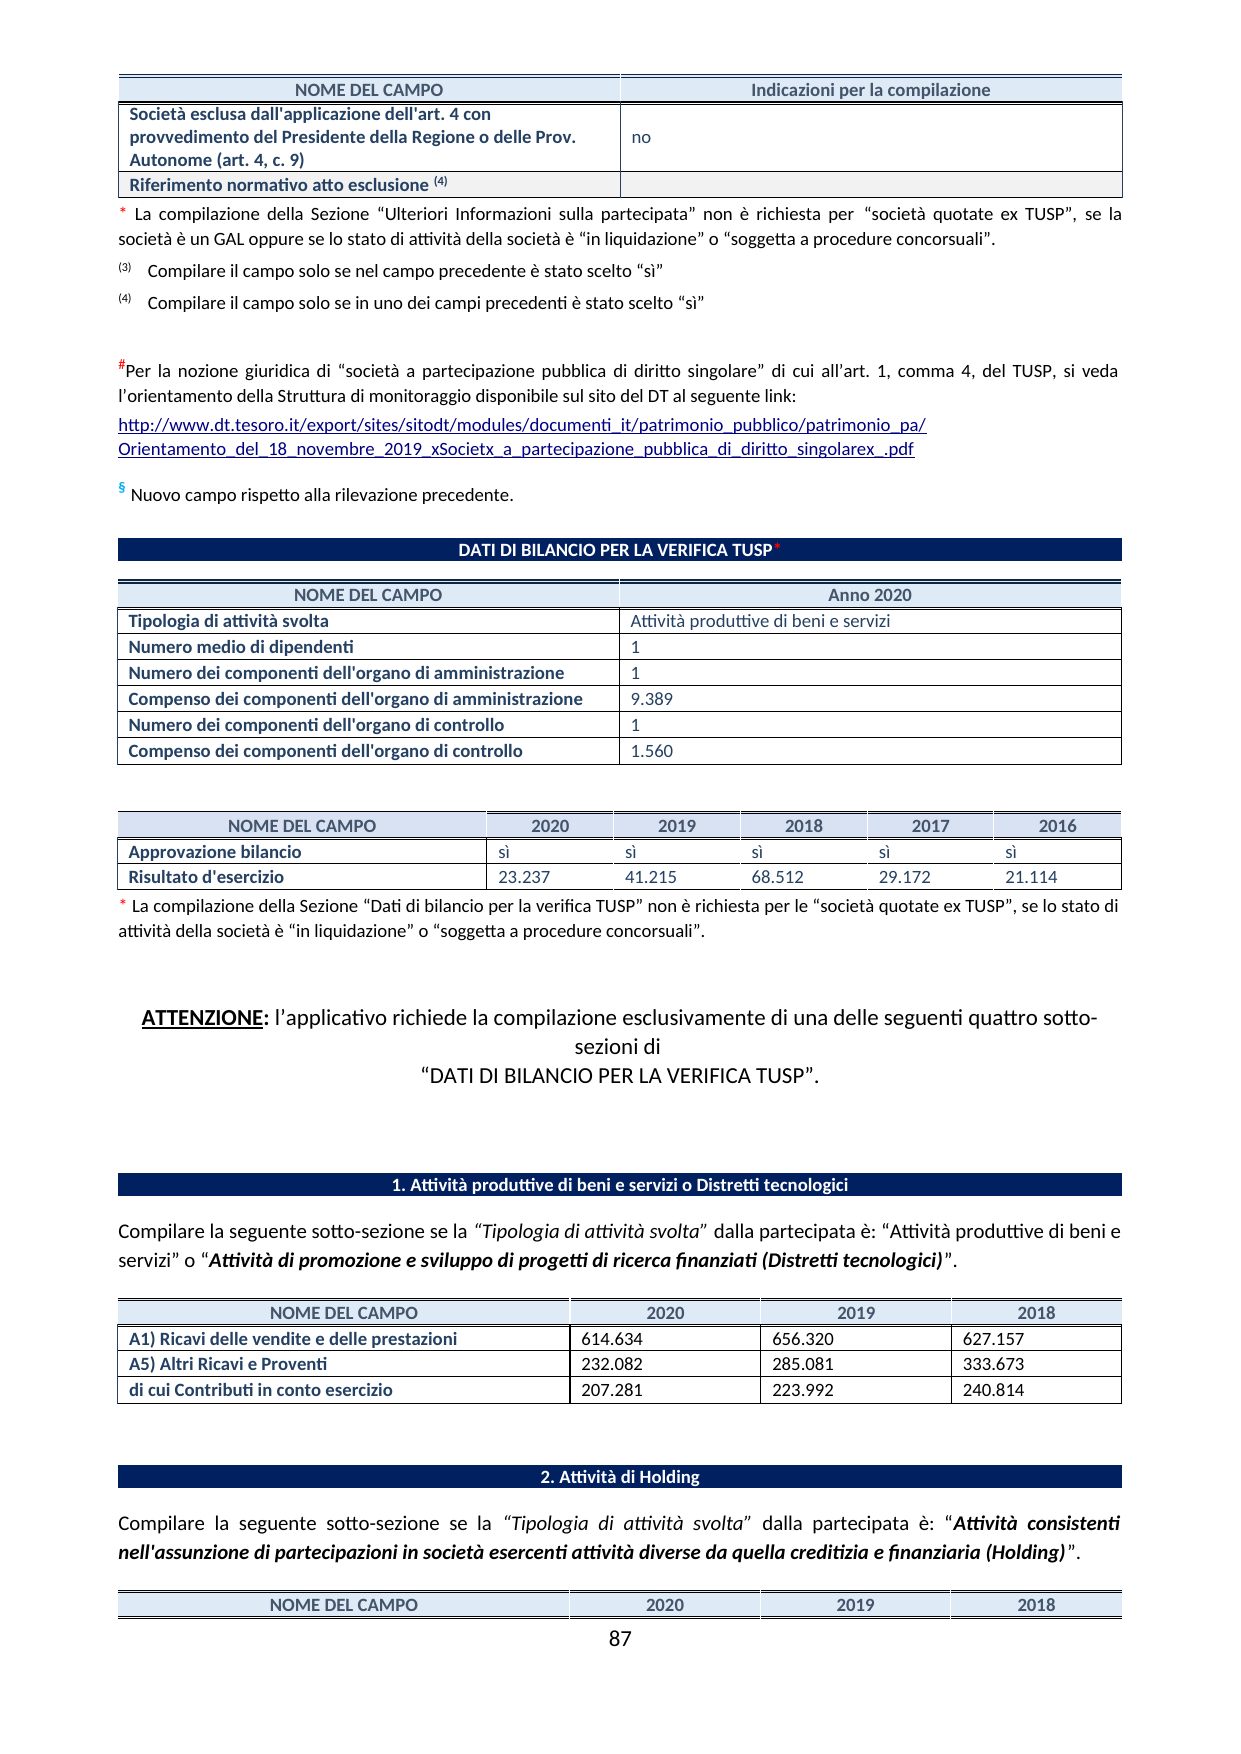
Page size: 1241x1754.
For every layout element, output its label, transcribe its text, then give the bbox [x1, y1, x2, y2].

table_cell sì [994, 840, 1121, 863]
table_cell Numero dei componenti dell'organo di amministrazione [118, 660, 619, 685]
text #Per la nozione giuridica di “società a partecipazione pubblica di diritto singolare” di cui all’art. 1, comma 4, del TUSP, si veda l’orientamento della Struttura di monitoraggio disponibile sul sito del DT al seguente link: [118, 355, 1122, 407]
table_cell Numero dei componenti dell'organo di controllo [118, 712, 619, 737]
table_header 2020 [487, 814, 613, 837]
table_cell sì [868, 840, 993, 863]
table_header 2018 [952, 1301, 1122, 1324]
table_cell 1 [620, 712, 1121, 737]
table_header NOME DEL CAMPO [118, 584, 619, 607]
table_cell 240.814 [952, 1377, 1121, 1402]
table_cell Compenso dei componenti dell'organo di controllo [118, 738, 619, 763]
table_header Anno 2020 [620, 584, 1121, 607]
table_cell Compenso dei componenti dell'organo di amministrazione [118, 686, 619, 711]
table_cell Approvazione bilancio [118, 840, 486, 863]
table_header 2016 [994, 814, 1121, 837]
table_cell 656.320 [761, 1327, 951, 1350]
list Compilare il campo solo se in uno dei campi precedenti è stato scelto “sì” [118, 291, 1122, 314]
table_cell A5) Altri Ricavi e Proventi [118, 1351, 569, 1376]
table_header 2019 [761, 1593, 950, 1616]
table_cell [621, 172, 1122, 197]
table_header NOME DEL CAMPO [118, 812, 486, 837]
table_cell Società esclusa dall'applicazione dell'art. 4 con provvedimento del Presidente della Regione o delle Prov. Autonome (art. 4, c. 9) [119, 105, 620, 171]
table_cell di cui Contributi in conto esercizio [118, 1377, 569, 1402]
table_header 2018 [951, 1593, 1122, 1616]
table_header 2019 [761, 1301, 951, 1324]
text http://www.dt.tesoro.it/export/sites/sitodt/modules/documenti_it/patrimonio_pubblico/patrimonio_pa/Orientamento_del_18_novembre_2019_xSocietx_a_partecipazione_pubblica_di_diritto_singolarex_.pdf [118, 413, 1122, 461]
table_cell 333.673 [952, 1351, 1121, 1376]
table_cell sì [487, 840, 613, 863]
table_header 2020 [570, 1593, 760, 1616]
list Compilare il campo solo se nel campo precedente è stato scelto “sì” [118, 259, 1122, 282]
table_cell sì [741, 840, 867, 863]
table_cell 68.512 [741, 864, 867, 889]
table_cell 29.172 [868, 864, 993, 889]
table_cell Tipologia di attività svolta [118, 610, 619, 633]
table_cell Attività produttive di beni e servizi [620, 610, 1121, 633]
text 1. Attività produttive di beni e servizi o Distretti tecnologici [118, 1173, 1122, 1196]
table_cell sì [614, 840, 740, 863]
table_cell 21.114 [994, 864, 1121, 889]
table_cell 1 [620, 634, 1121, 659]
table_header NOME DEL CAMPO [118, 1593, 569, 1616]
text § Nuovo campo rispetto alla rilevazione precedente. [118, 479, 1122, 507]
text Compilare la seguente sotto-sezione se la “Tipologia di attività svolta” dalla partecipata è: “Attività consistenti nell'assunzione di partecipazioni in società esercenti attività diverse da quella creditizia e finanziaria (Holding)”. [118, 1506, 1122, 1565]
table_cell 627.157 [952, 1327, 1121, 1350]
table_header 2019 [614, 814, 740, 837]
table_cell Numero medio di dipendenti [118, 634, 619, 659]
table_header NOME DEL CAMPO [119, 78, 620, 101]
table_cell 1.560 [620, 738, 1121, 763]
table_header 2020 [571, 1301, 760, 1324]
text Compilare la seguente sotto-sezione se la “Tipologia di attività svolta” dalla partecipata è: “Attività produttive di beni e servizi” o “Attività di promozione e sviluppo di progetti di ricerca finanziati (Distretti tecnologici)”. [118, 1214, 1122, 1273]
table_cell Riferimento normativo atto esclusione (4) [119, 172, 620, 197]
text * La compilazione della Sezione “Ulteriori Informazioni sulla partecipata” non è richiesta per “società quotate ex TUSP”, se la società è un GAL oppure se lo stato di attività della società è “in liquidazione” o “soggetta a procedure concorsuali”. [118, 202, 1122, 250]
table_header 2018 [741, 814, 867, 837]
table_cell 232.082 [571, 1351, 760, 1376]
table_cell no [621, 105, 1122, 171]
text ATTENZIONE: l’applicativo richiede la compilazione esclusivamente di una delle seguenti quattro sotto-sezioni di “DATI DI BILANCIO PER LA VERIFICA TUSP”. [118, 1002, 1122, 1089]
table_cell 23.237 [487, 864, 613, 889]
table_cell 41.215 [614, 864, 740, 889]
text * La compilazione della Sezione “Dati di bilancio per la verifica TUSP” non è richiesta per le “società quotate ex TUSP”, se lo stato di attività della società è “in liquidazione” o “soggetta a procedure concorsuali”. [118, 894, 1122, 942]
table_cell A1) Ricavi delle vendite e delle prestazioni [118, 1327, 569, 1350]
table_cell 9.389 [620, 686, 1121, 711]
text 2. Attività di Holding [118, 1465, 1122, 1488]
table_cell 614.634 [571, 1327, 760, 1350]
table_cell 223.992 [761, 1377, 951, 1402]
table_cell Risultato d'esercizio [118, 864, 486, 889]
table_header Indicazioni per la compilazione [621, 78, 1122, 101]
table_header 2017 [868, 814, 993, 837]
table_header NOME DEL CAMPO [118, 1301, 569, 1324]
table_cell 285.081 [761, 1351, 951, 1376]
text DATI DI BILANCIO PER LA VERIFICA TUSP* [118, 538, 1122, 561]
table_cell 207.281 [571, 1377, 760, 1402]
table_cell 1 [620, 660, 1121, 685]
